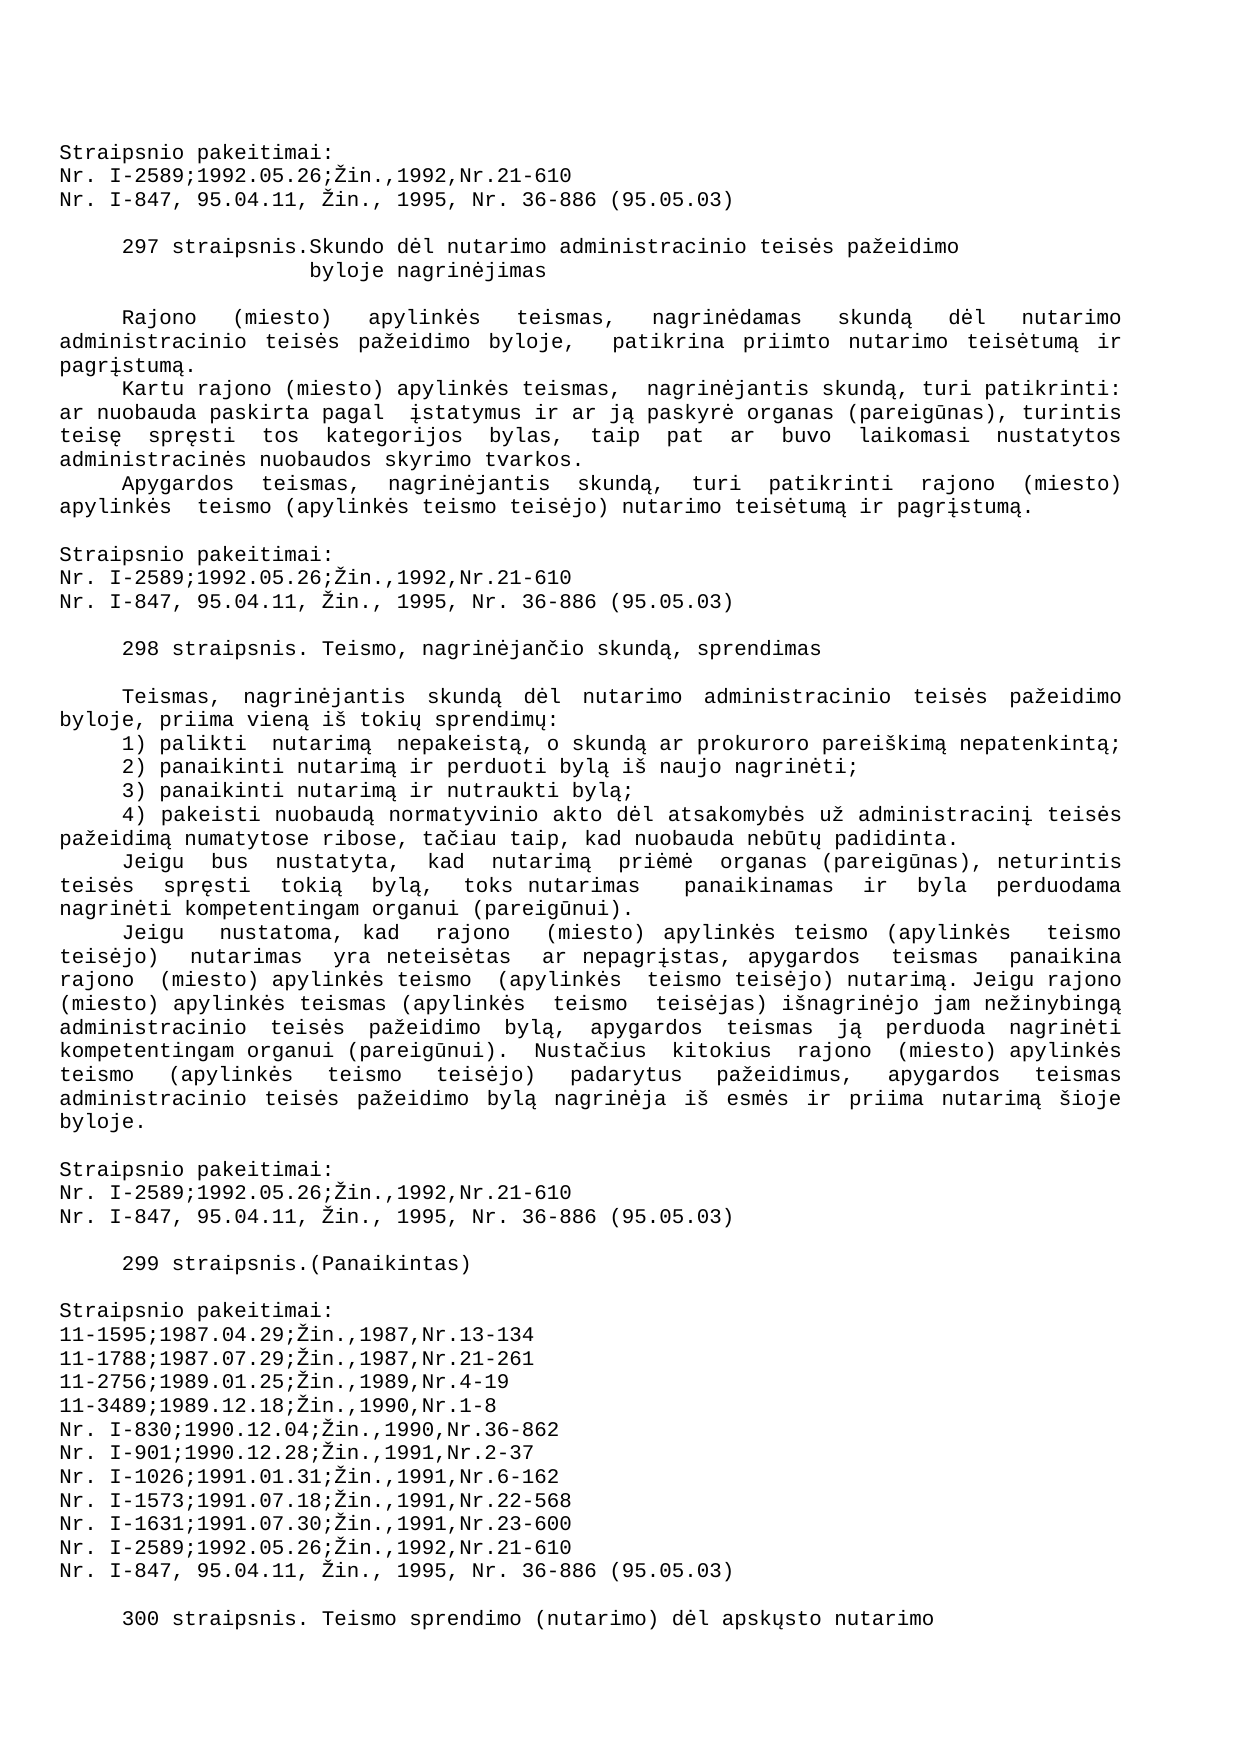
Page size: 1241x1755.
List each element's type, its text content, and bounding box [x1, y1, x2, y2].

text 299 straipsnis.(Panaikintas) [59, 1253, 1122, 1277]
text 11-1788;1987.07.29;Žin.,1987,Nr.21-261 [59, 1348, 1122, 1371]
text Nr. I-2589;1992.05.26;Žin.,1992,Nr.21-610 [59, 1182, 1122, 1206]
text 11-1595;1987.04.29;Žin.,1987,Nr.13-134 [59, 1324, 1122, 1348]
text 300 straipsnis. Teismo sprendimo (nutarimo) dėl apskųsto nutarimo [59, 1608, 1122, 1631]
text 1) palikti nutarimą nepakeistą, o skundą ar prokuroro pareiškimą nepatenkintą; [59, 733, 1122, 757]
text 11-3489;1989.12.18;Žin.,1990,Nr.1-8 [59, 1395, 1122, 1419]
text Nr. I-1573;1991.07.18;Žin.,1991,Nr.22-568 [59, 1489, 1122, 1513]
text Nr. I-901;1990.12.28;Žin.,1991,Nr.2-37 [59, 1442, 1122, 1466]
text Nr. I-2589;1992.05.26;Žin.,1992,Nr.21-610 [59, 567, 1122, 591]
text Straipsnio pakeitimai: [59, 142, 1122, 165]
text Nr. I-847, 95.04.11, Žin., 1995, Nr. 36-886 (95.05.03) [59, 1561, 1122, 1584]
text Nr. I-847, 95.04.11, Žin., 1995, Nr. 36-886 (95.05.03) [59, 591, 1122, 615]
text 4) pakeisti nuobaudą normatyvinio akto dėl atsakomybės už administracinį teisės pažeidimą numatytose ribose, tačiau taip, kad nuobauda nebūtų padidinta. [59, 804, 1122, 851]
text 298 straipsnis. Teismo, nagrinėjančio skundą, sprendimas [59, 638, 1122, 662]
text 2) panaikinti nutarimą ir perduoti bylą iš naujo nagrinėti; [59, 757, 1122, 780]
text Straipsnio pakeitimai: [59, 544, 1122, 567]
text Nr. I-1026;1991.01.31;Žin.,1991,Nr.6-162 [59, 1466, 1122, 1489]
text 3) panaikinti nutarimą ir nutraukti bylą; [59, 780, 1122, 804]
text Jeigu nustatoma, kad rajono (miesto) apylinkės teismo (apylinkės teismo teisėjo) nutarimas yra neteisėtas ar nepagrįstas, apygardos teismas panaikina rajono (miesto) apylinkės teismo (apylinkės teismo teisėjo) nutarimą. Jeigu rajono (miesto) apylinkės teismas (apylinkės teismo teisėjas) išnagrinėjo jam nežinybingą administracinio teisės pažeidimo bylą, apygardos teismas ją perduoda nagrinėti kompetentingam organui (pareigūnui). Nustačius kitokius rajono (miesto) apylinkės teismo (apylinkės teismo teisėjo) padarytus pažeidimus, apygardos teismas administracinio teisės pažeidimo bylą nagrinėja iš esmės ir priima nutarimą šioje byloje. [59, 922, 1122, 1135]
text Straipsnio pakeitimai: [59, 1300, 1122, 1324]
text Teismas, nagrinėjantis skundą dėl nutarimo administracinio teisės pažeidimo byloje, priima vieną iš tokių sprendimų: [59, 686, 1122, 733]
text Nr. I-847, 95.04.11, Žin., 1995, Nr. 36-886 (95.05.03) [59, 189, 1122, 213]
text Apygardos teismas, nagrinėjantis skundą, turi patikrinti rajono (miesto) apylinkės teismo (apylinkės teismo teisėjo) nutarimo teisėtumą ir pagrįstumą. [59, 473, 1122, 520]
text Nr. I-847, 95.04.11, Žin., 1995, Nr. 36-886 (95.05.03) [59, 1206, 1122, 1229]
text Nr. I-830;1990.12.04;Žin.,1990,Nr.36-862 [59, 1419, 1122, 1442]
text Nr. I-2589;1992.05.26;Žin.,1992,Nr.21-610 [59, 1537, 1122, 1561]
text Rajono (miesto) apylinkės teismas, nagrinėdamas skundą dėl nutarimo administracinio teisės pažeidimo byloje, patikrina priimto nutarimo teisėtumą ir pagrįstumą. [59, 307, 1122, 378]
text 11-2756;1989.01.25;Žin.,1989,Nr.4-19 [59, 1371, 1122, 1395]
text Straipsnio pakeitimai: [59, 1158, 1122, 1182]
text Nr. I-2589;1992.05.26;Žin.,1992,Nr.21-610 [59, 165, 1122, 189]
text Jeigu bus nustatyta, kad nutarimą priėmė organas (pareigūnas), neturintis teisės spręsti tokią bylą, toks nutarimas panaikinamas ir byla perduodama nagrinėti kompetentingam organui (pareigūnui). [59, 851, 1122, 922]
text byloje nagrinėjimas [59, 260, 1122, 284]
text 297 straipsnis.Skundo dėl nutarimo administracinio teisės pažeidimo [59, 236, 1122, 260]
text Kartu rajono (miesto) apylinkės teismas, nagrinėjantis skundą, turi patikrinti: ar nuobauda paskirta pagal įstatymus ir ar ją paskyrė organas (pareigūnas), turintis teisę spręsti tos kategorijos bylas, taip pat ar buvo laikomasi nustatytos administracinės nuobaudos skyrimo tvarkos. [59, 378, 1122, 473]
text Nr. I-1631;1991.07.30;Žin.,1991,Nr.23-600 [59, 1513, 1122, 1537]
